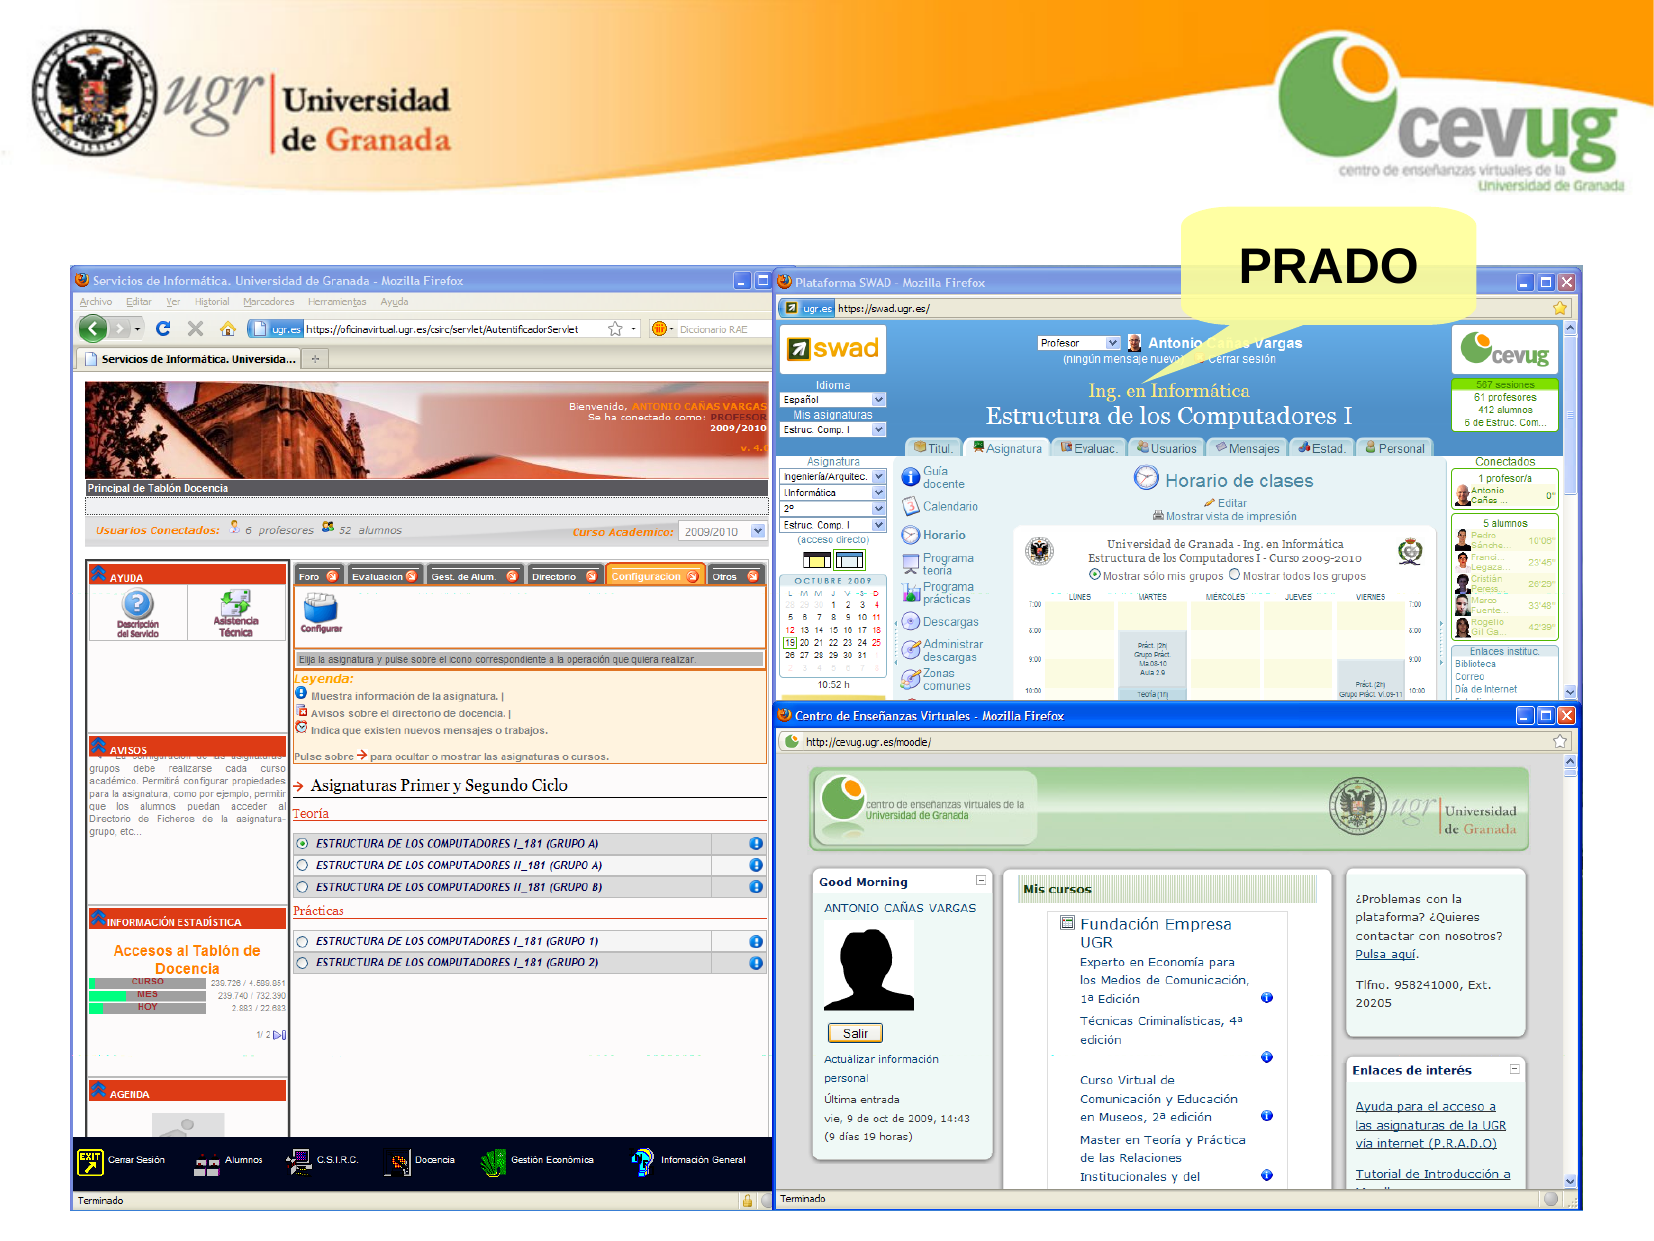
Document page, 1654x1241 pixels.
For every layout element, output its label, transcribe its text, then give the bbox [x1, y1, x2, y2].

picture [70, 265, 1583, 1211]
text_box PRADO [1141, 206, 1477, 384]
